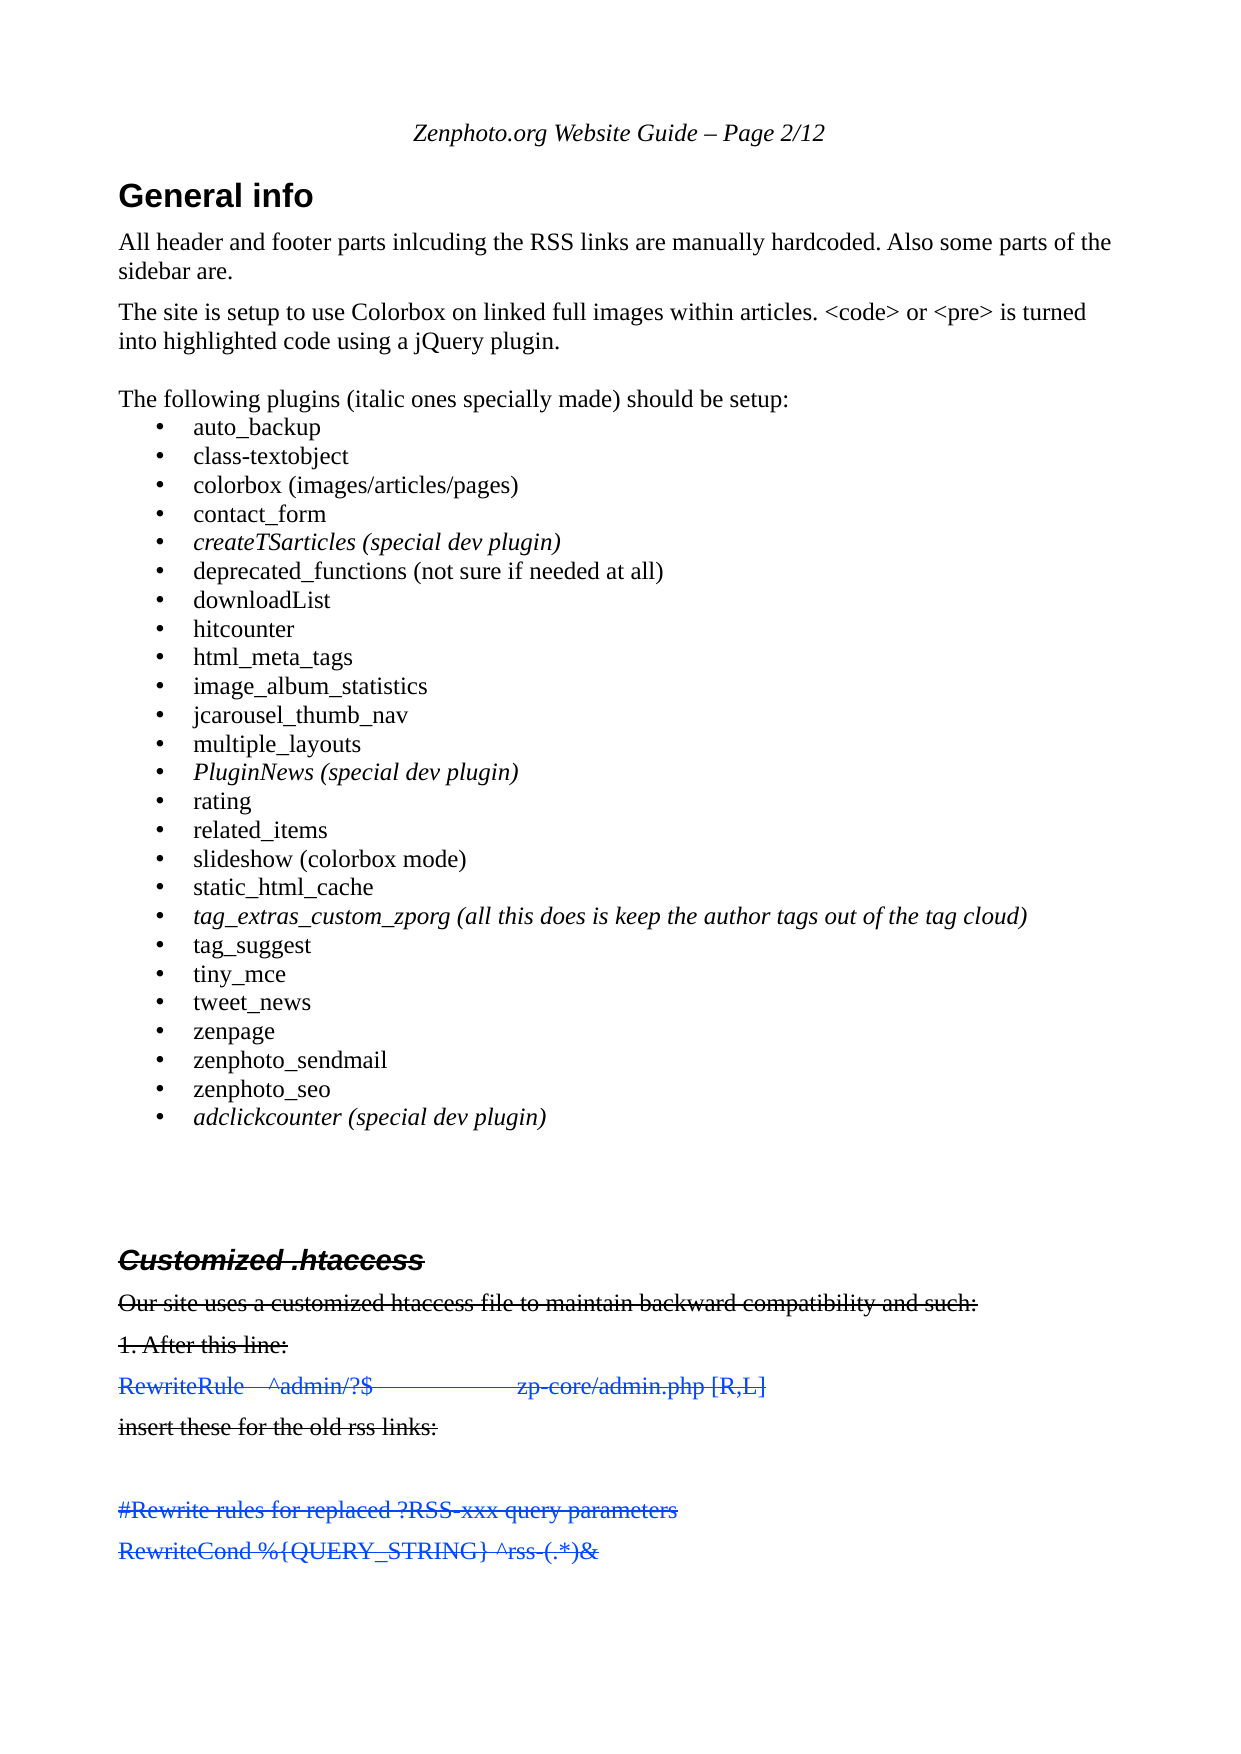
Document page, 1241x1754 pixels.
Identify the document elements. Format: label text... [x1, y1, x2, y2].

list slideshow (colorbox mode) [156, 844, 1122, 872]
text All header and footer parts inlcuding the RSS links are manually hardcoded. Also some parts of the sidebar are. [118, 227, 1122, 285]
list zenpage [156, 1016, 1122, 1045]
list PluginNews (special dev plugin) [156, 757, 1122, 786]
list adclickcounter (special dev plugin) [156, 1102, 1122, 1131]
text 1. After this line: [118, 1330, 1122, 1358]
subtitle General info [118, 176, 1122, 215]
list rating [156, 786, 1122, 815]
list jcarousel_thumb_nav [156, 700, 1122, 729]
text #Rewrite rules for replaced ?RSS-xxx query parameters [118, 1495, 1122, 1523]
list html_meta_tags [156, 642, 1122, 671]
list tag_extras_custom_zporg (all this does is keep the author tags out of the tag cloud) [156, 901, 1122, 930]
text insert these for the old rss links: [118, 1412, 1122, 1441]
list tag_suggest [156, 930, 1122, 959]
text Our site uses a customized htaccess file to maintain backward compatibility and such: [118, 1288, 1122, 1317]
list multiple_layouts [156, 729, 1122, 757]
text RewriteRule ^admin/?$ zp-core/admin.php [R,L] [118, 1371, 1122, 1400]
list deprecated_functions (not sure if needed at all) [156, 556, 1122, 585]
list downloadList [156, 585, 1122, 614]
list image_album_statistics [156, 671, 1122, 700]
list zenphoto_seo [156, 1074, 1122, 1102]
list class-textobject [156, 441, 1122, 470]
list static_html_cache [156, 872, 1122, 901]
list colorbox (images/articles/pages) [156, 470, 1122, 499]
text The following plugins (italic ones specially made) should be setup: [118, 384, 1122, 412]
subtitle Customized .htaccess [118, 1242, 1122, 1276]
list related_items [156, 815, 1122, 844]
list hitcounter [156, 614, 1122, 642]
list contact_form [156, 499, 1122, 527]
text RewriteCond %{QUERY_STRING} ^rss-(.*)& [118, 1536, 1122, 1565]
text The site is setup to use Colorbox on linked full images within articles. <code> or <pre> is turned into highlighted code using a jQuery plugin. [118, 297, 1122, 355]
list tweet_news [156, 987, 1122, 1016]
list zenphoto_sendmail [156, 1045, 1122, 1074]
list createTSarticles (special dev plugin) [156, 527, 1122, 556]
list tiny_mce [156, 959, 1122, 987]
list auto_backup [156, 412, 1122, 441]
